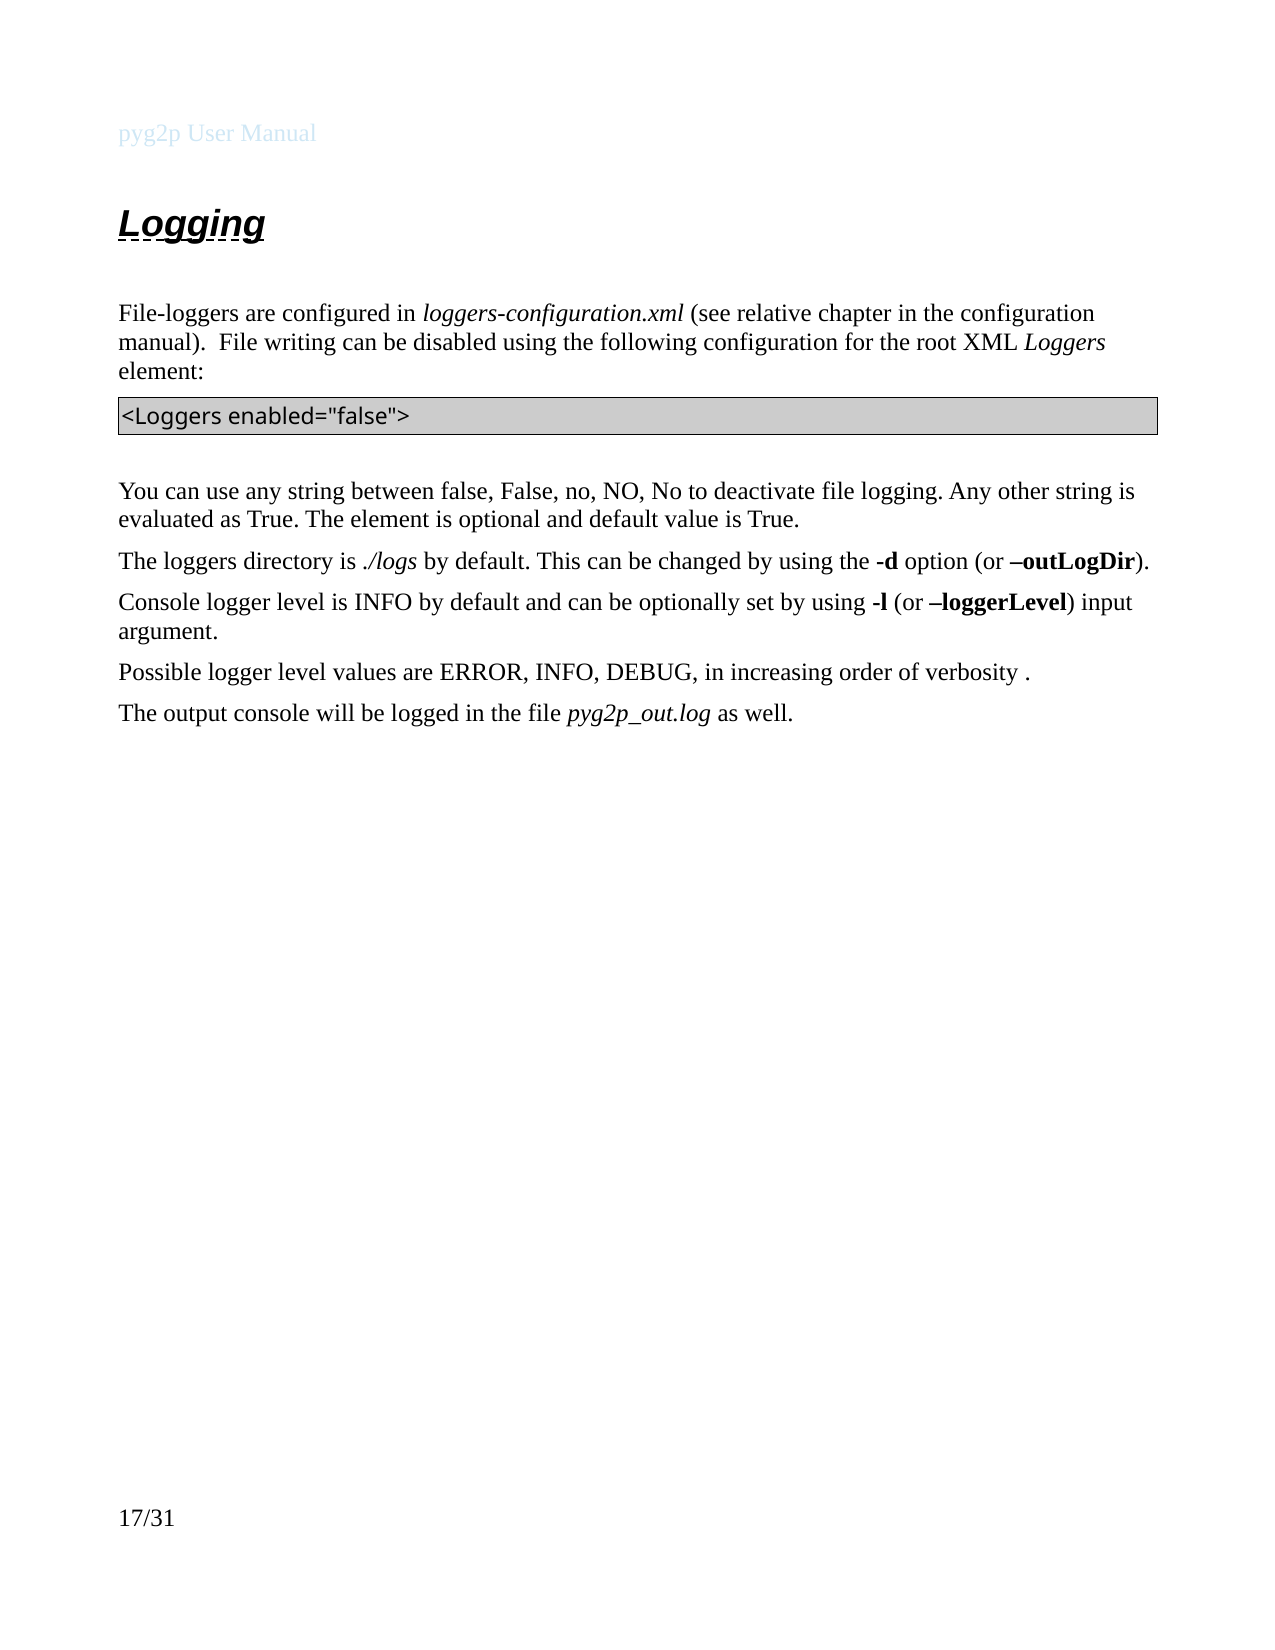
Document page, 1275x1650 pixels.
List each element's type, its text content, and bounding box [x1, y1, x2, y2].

text You can use any string between false, False, no, NO, No to deactivate file logging. Any other string is evaluated as True. The element is optional and default value is True. [118, 476, 1157, 533]
subtitle Logging [118, 201, 1157, 244]
text The loggers directory is ./logs by default. This can be changed by using the -d option (or –outLogDir). [118, 546, 1157, 574]
text File-loggers are configured in loggers-configuration.xml (see relative chapter in the configuration manual). File writing can be disabled using the following configuration for the root XML Loggers element: [118, 298, 1157, 384]
text <Loggers enabled="false"> [119, 398, 1157, 434]
text The output console will be logged in the file pyg2p_out.log as well. [118, 698, 1157, 727]
text Console logger level is INFO by default and can be optionally set by using -l (or –loggerLevel) input argument. [118, 587, 1157, 644]
text Possible logger level values are ERROR, INFO, DEBUG, in increasing order of verbosity . [118, 657, 1157, 686]
